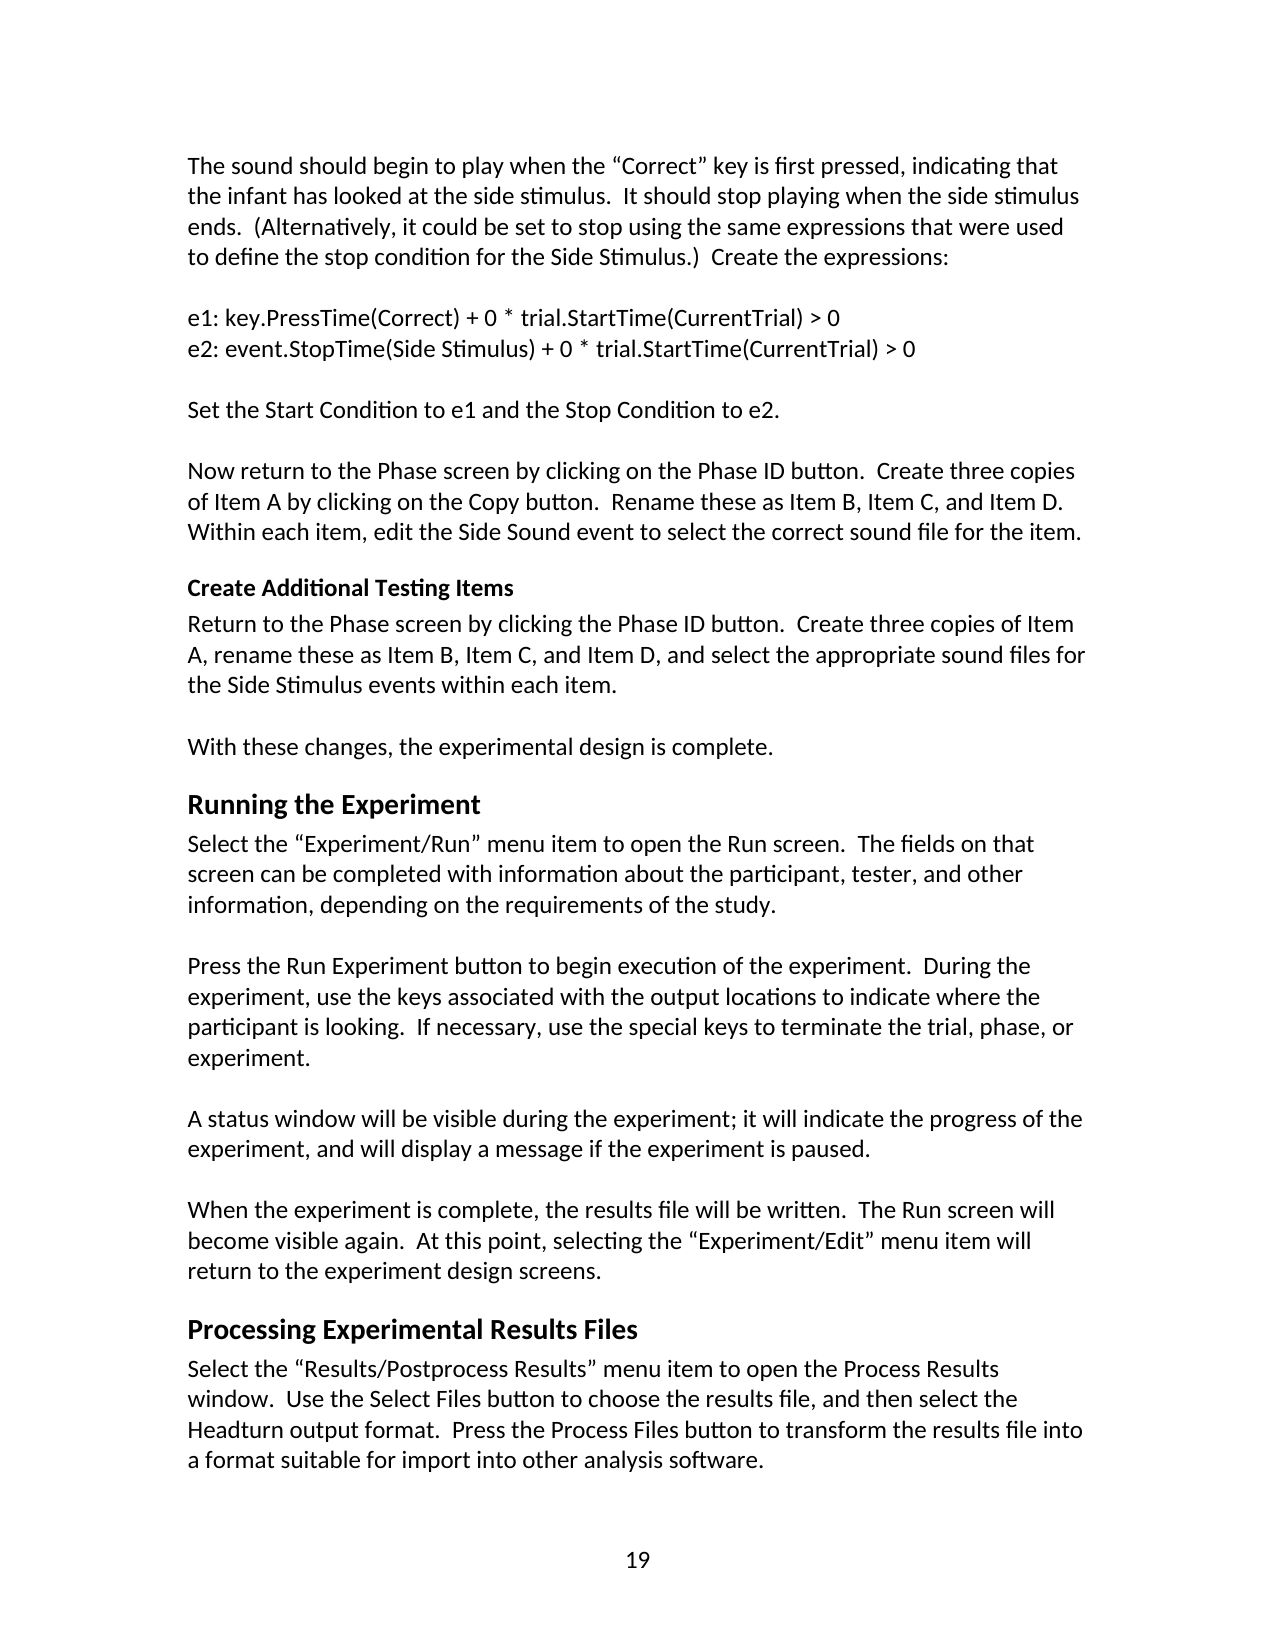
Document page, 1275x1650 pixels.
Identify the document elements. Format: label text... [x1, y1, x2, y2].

text Return to the Phase screen by clicking the Phase ID button. Create three copies of Item A, rename these as Item B, Item C, and Item D, and select the appropriate sound files for the Side Stimulus events within each item. [187, 608, 1087, 700]
text e2: event.StopTime(Side Stimulus) + 0 * trial.StartTime(CurrentTrial) > 0 [187, 333, 1087, 364]
text A status window will be visible during the experiment; it will indicate the progress of the experiment, and will display a message if the experiment is paused. [187, 1103, 1087, 1164]
text e1: key.PressTime(Correct) + 0 * trial.StartTime(CurrentTrial) > 0 [187, 303, 1087, 333]
text Select the “Experiment/Run” menu item to open the Run screen. The fields on that screen can be completed with information about the participant, tester, and other information, depending on the requirements of the study. [187, 828, 1087, 919]
subtitle Create Additional Testing Items [187, 572, 1087, 602]
text With these changes, the experimental design is complete. [187, 731, 1087, 761]
text The sound should begin to play when the “Correct” key is first pressed, indicating that the infant has looked at the side stimulus. It should stop playing when the side stimulus ends. (Alternatively, it could be set to stop using the same expressions that were used to define the stop condition for the Side Stimulus.) Create the expressions: [187, 150, 1087, 272]
text Select the “Results/Postprocess Results” menu item to open the Process Results window. Use the Select Files button to choose the results file, and then select the Headturn output format. Press the Process Files button to transform the results file into a format suitable for import into other analysis software. [187, 1353, 1087, 1475]
text Press the Run Experiment button to begin execution of the experiment. During the experiment, use the keys associated with the output locations to indicate where the participant is looking. If necessary, use the special keys to terminate the trial, phase, or experiment. [187, 950, 1087, 1072]
subtitle Processing Experimental Results Files [187, 1311, 1087, 1346]
text When the experiment is complete, the results file will be written. The Run screen will become visible again. At this point, selecting the “Experiment/Edit” menu item will return to the experiment design screens. [187, 1194, 1087, 1286]
subtitle Running the Experiment [187, 786, 1087, 822]
text Set the Start Condition to e1 and the Stop Condition to e2. [187, 394, 1087, 425]
text Now return to the Phase screen by clicking on the Phase ID button. Create three copies of Item A by clicking on the Copy button. Rename these as Item B, Item C, and Item D. Within each item, edit the Side Sound event to select the correct sound file for the item. [187, 455, 1087, 547]
